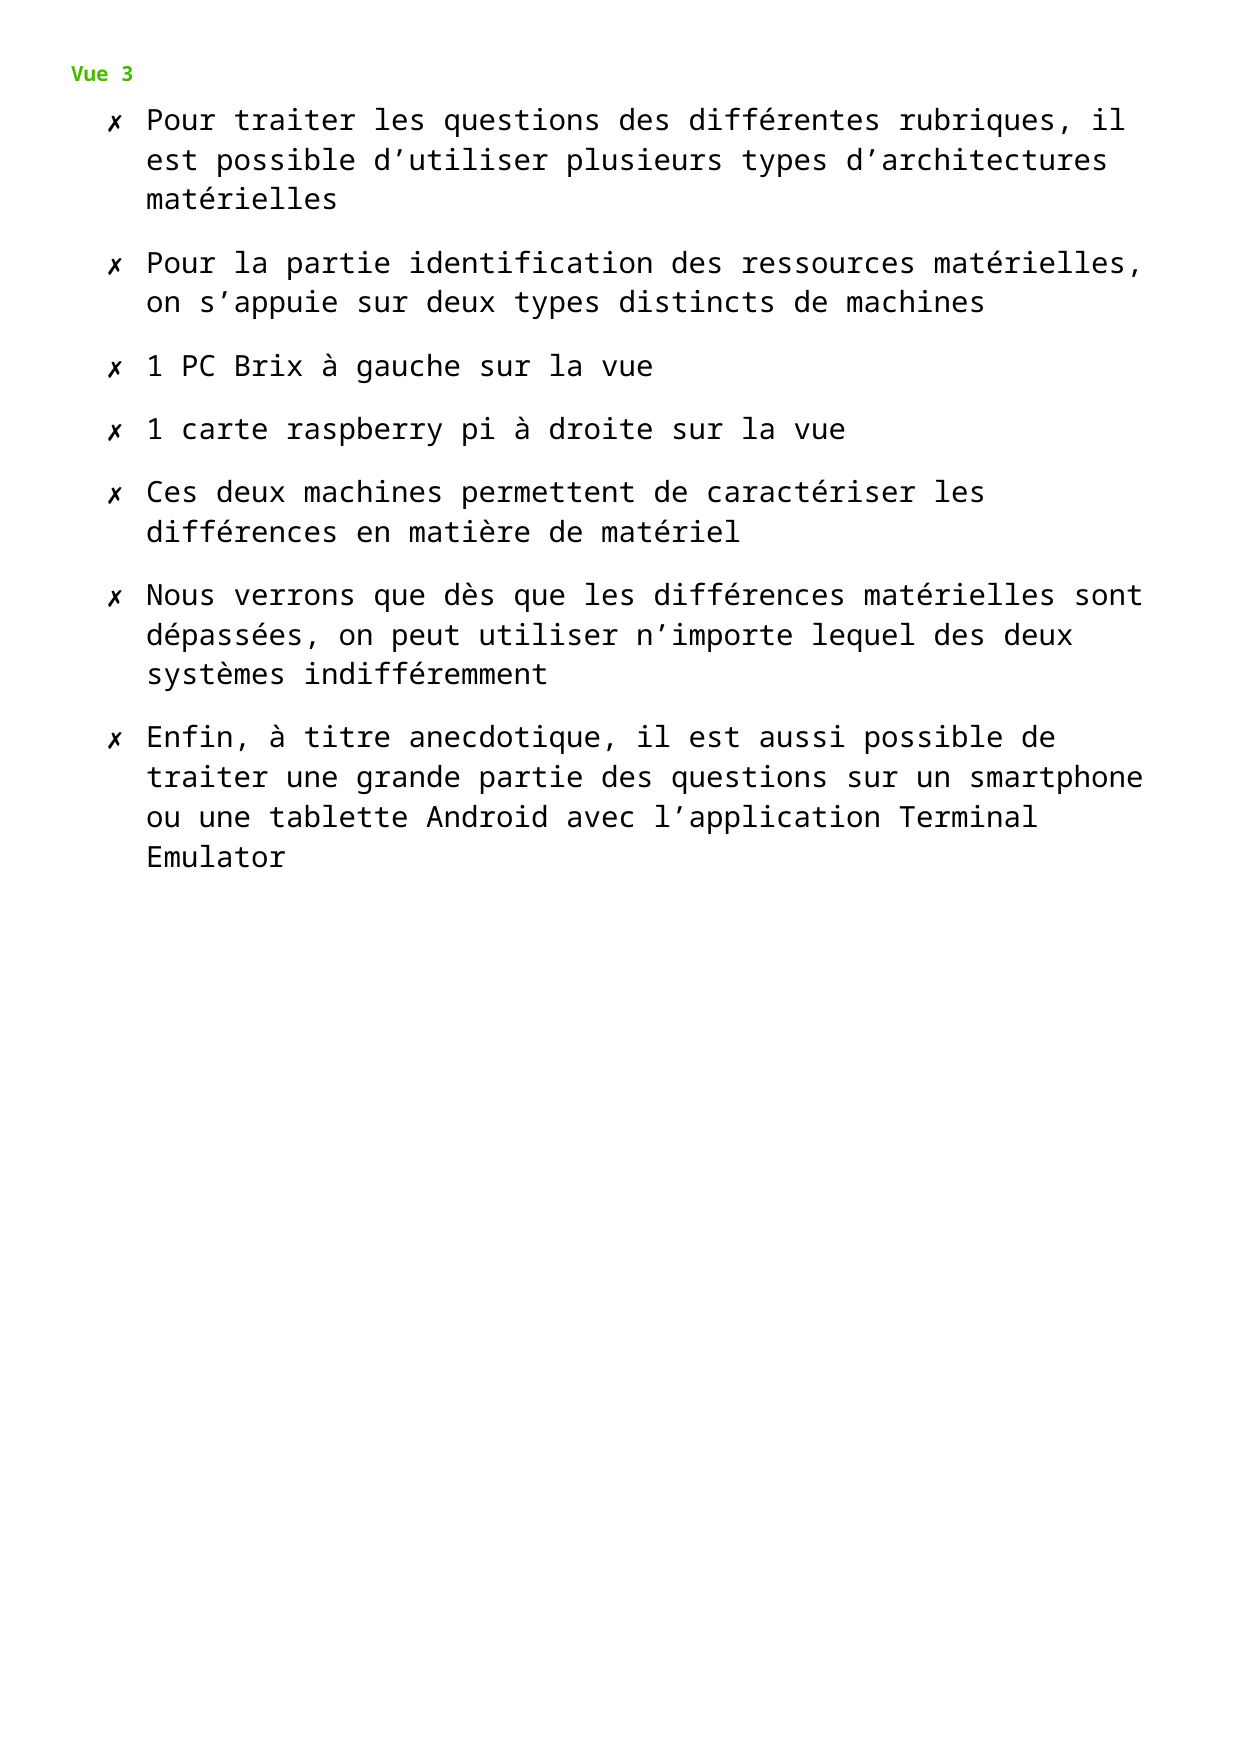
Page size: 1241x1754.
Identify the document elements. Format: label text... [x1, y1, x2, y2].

list Enfin, à titre anecdotique, il est aussi possible de traiter une grande partie des questions sur un smartphone ou une tablette Android avec l’application Terminal Emulator [108, 717, 1169, 876]
list 1 PC Brix à gauche sur la vue [108, 345, 1169, 384]
list Pour la partie identification des ressources matérielles, on s’appuie sur deux types distincts de machines [108, 242, 1169, 321]
list 1 carte raspberry pi à droite sur la vue [108, 408, 1169, 448]
list Nous verrons que dès que les différences matérielles sont dépassées, on peut utiliser n’importe lequel des deux systèmes indifféremment [108, 574, 1169, 693]
text Vue 3 [71, 59, 1169, 87]
list Ces deux machines permettent de caractériser les différences en matière de matériel [108, 471, 1169, 551]
list Pour traiter les questions des différentes rubriques, il est possible d’utiliser plusieurs types d’architectures matérielles [108, 99, 1169, 218]
